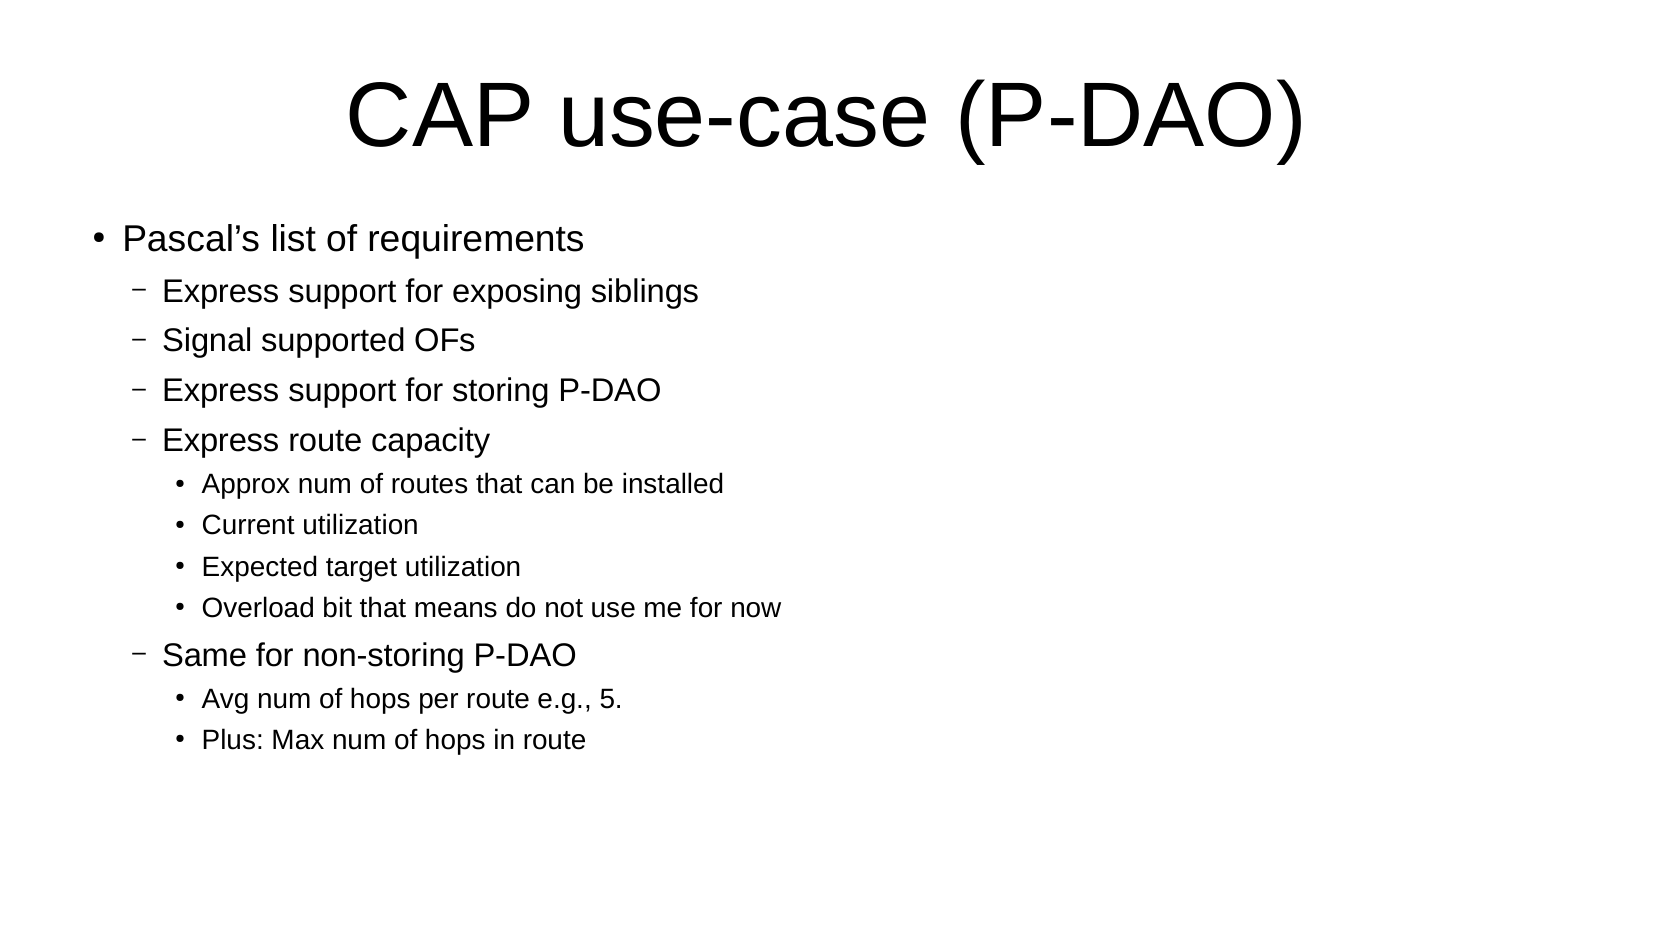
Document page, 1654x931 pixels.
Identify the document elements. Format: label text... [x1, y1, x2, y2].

title CAP use-case (P-DAO) [82, 37, 1571, 193]
list Pascal’s list of requirements Express support for exposing siblings Signal supported OFs Express support for storing P-DAO Express route capacity Approx num of routes that can be installed Current utilization Expected target utilization Overload bit that means do not use me for now Same for non-storing P-DAO Avg num of hops per route e.g., 5. Plus: Max num of hops in route [82, 217, 1571, 758]
